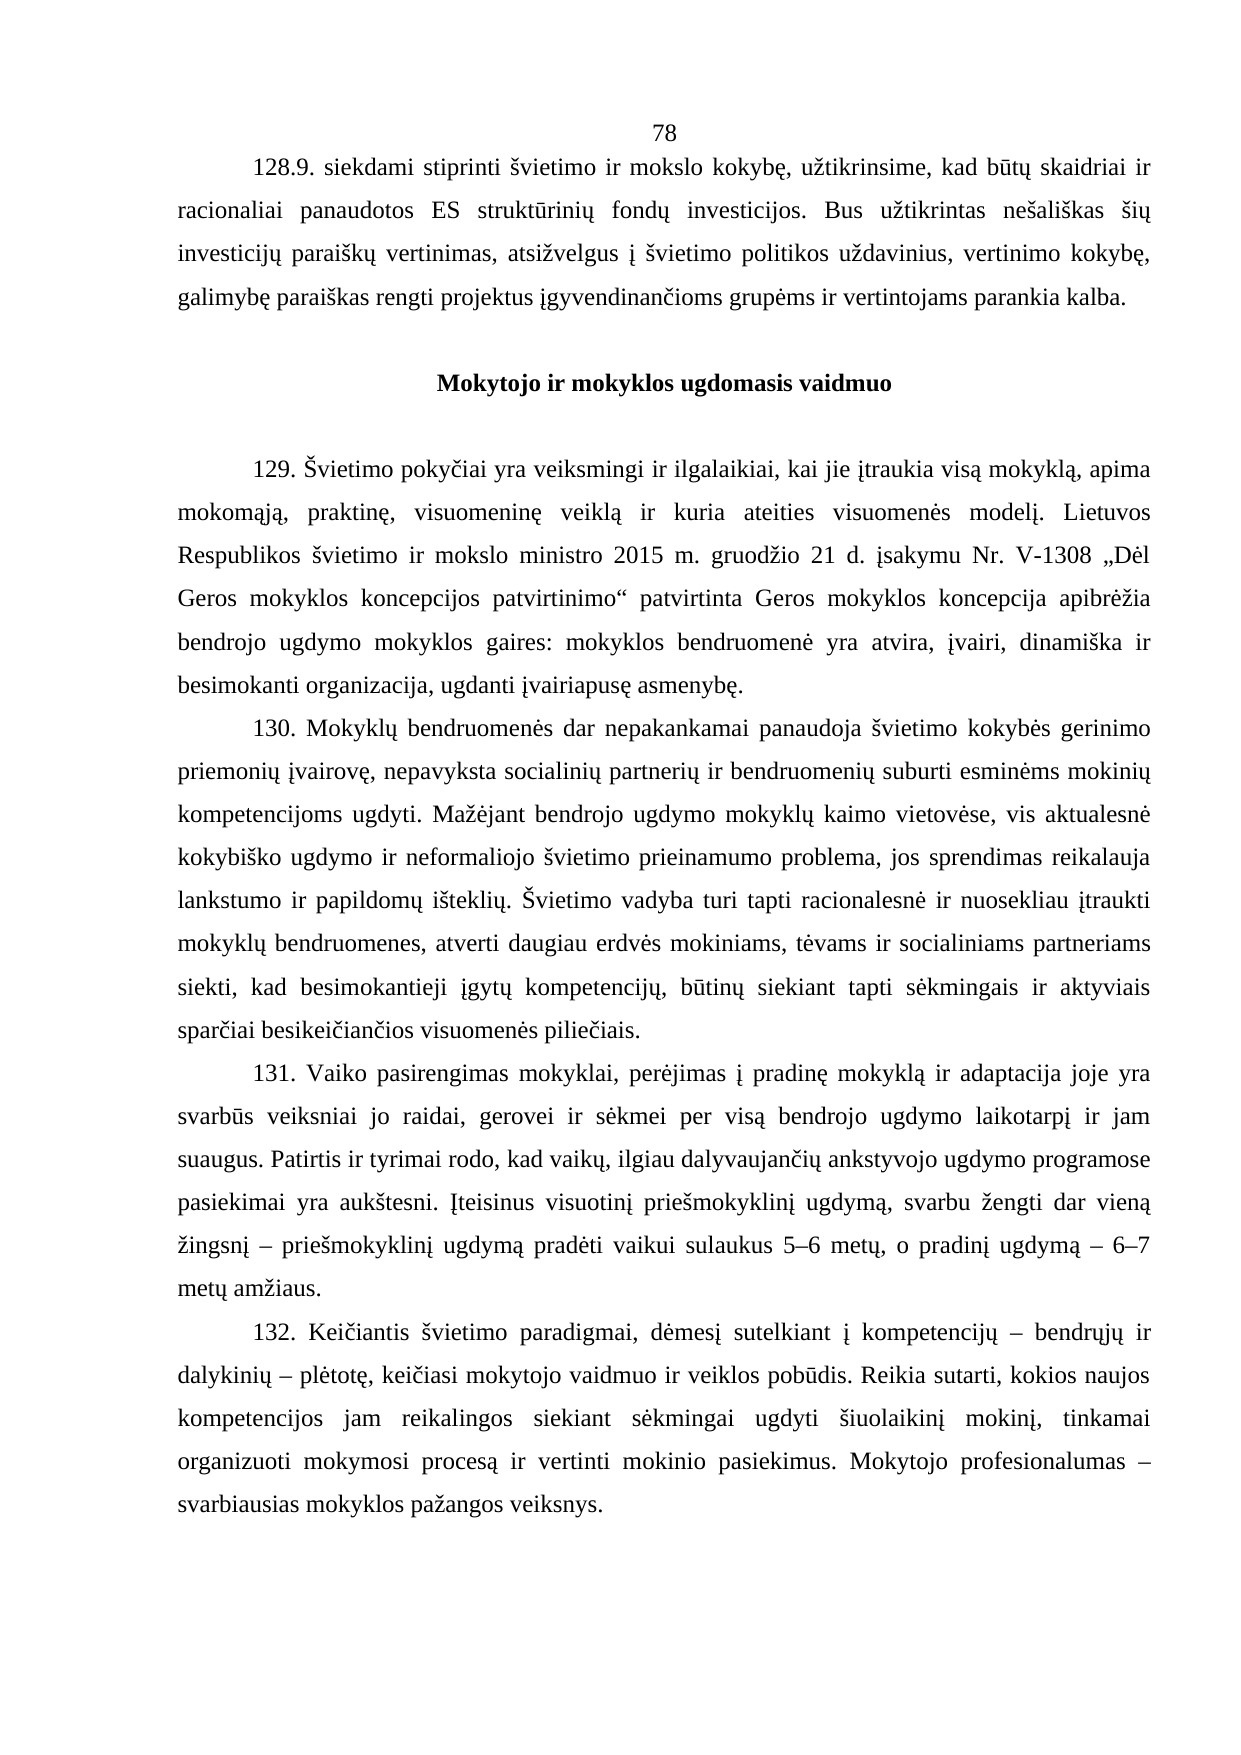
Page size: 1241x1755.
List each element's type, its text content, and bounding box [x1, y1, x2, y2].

text 132. Keičiantis švietimo paradigmai, dėmesį sutelkiant į kompetencijų – bendrųjų ir dalykinių – plėtotę, keičiasi mokytojo vaidmuo ir veiklos pobūdis. Reikia sutarti, kokios naujos kompetencijos jam reikalingos siekiant sėkmingai ugdyti šiuolaikinį mokinį, tinkamai organizuoti mokymosi procesą ir vertinti mokinio pasiekimus. Mokytojo profesionalumas – svarbiausias mokyklos pažangos veiksnys. [177, 1317, 1152, 1518]
text Mokytojo ir mokyklos ugdomasis vaidmuo [177, 368, 1152, 397]
text 131. Vaiko pasirengimas mokyklai, perėjimas į pradinę mokyklą ir adaptacija joje yra svarbūs veiksniai jo raidai, gerovei ir sėkmei per visą bendrojo ugdymo laikotarpį ir jam suaugus. Patirtis ir tyrimai rodo, kad vaikų, ilgiau dalyvaujančių ankstyvojo ugdymo programose pasiekimai yra aukštesni. Įteisinus visuotinį priešmokyklinį ugdymą, svarbu žengti dar vieną žingsnį – priešmokyklinį ugdymą pradėti vaikui sulaukus 5–6 metų, o pradinį ugdymą – 6–7 metų amžiaus. [177, 1058, 1152, 1302]
text 129. Švietimo pokyčiai yra veiksmingi ir ilgalaikiai, kai jie įtraukia visą mokyklą, apima mokomąją, praktinę, visuomeninę veiklą ir kuria ateities visuomenės modelį. Lietuvos Respublikos švietimo ir mokslo ministro 2015 m. gruodžio 21 d. įsakymu Nr. V-1308 „Dėl Geros mokyklos koncepcijos patvirtinimo“ patvirtinta Geros mokyklos koncepcija apibrėžia bendrojo ugdymo mokyklos gaires: mokyklos bendruomenė yra atvira, įvairi, dinamiška ir besimokanti organizacija, ugdanti įvairiapusę asmenybę. [177, 454, 1152, 698]
text 130. Mokyklų bendruomenės dar nepakankamai panaudoja švietimo kokybės gerinimo priemonių įvairovę, nepavyksta socialinių partnerių ir bendruomenių suburti esminėms mokinių kompetencijoms ugdyti. Mažėjant bendrojo ugdymo mokyklų kaimo vietovėse, vis aktualesnė kokybiško ugdymo ir neformaliojo švietimo prieinamumo problema, jos sprendimas reikalauja lankstumo ir papildomų išteklių. Švietimo vadyba turi tapti racionalesnė ir nuosekliau įtraukti mokyklų bendruomenes, atverti daugiau erdvės mokiniams, tėvams ir socialiniams partneriams siekti, kad besimokantieji įgytų kompetencijų, būtinų siekiant tapti sėkmingais ir aktyviais sparčiai besikeičiančios visuomenės piliečiais. [177, 713, 1152, 1043]
text 128.9. siekdami stiprinti švietimo ir mokslo kokybę, užtikrinsime, kad būtų skaidriai ir racionaliai panaudotos ES struktūrinių fondų investicijos. Bus užtikrintas nešališkas šių investicijų paraiškų vertinimas, atsižvelgus į švietimo politikos uždavinius, vertinimo kokybę, galimybę paraiškas rengti projektus įgyvendinančioms grupėms ir vertintojams parankia kalba. [177, 152, 1152, 310]
